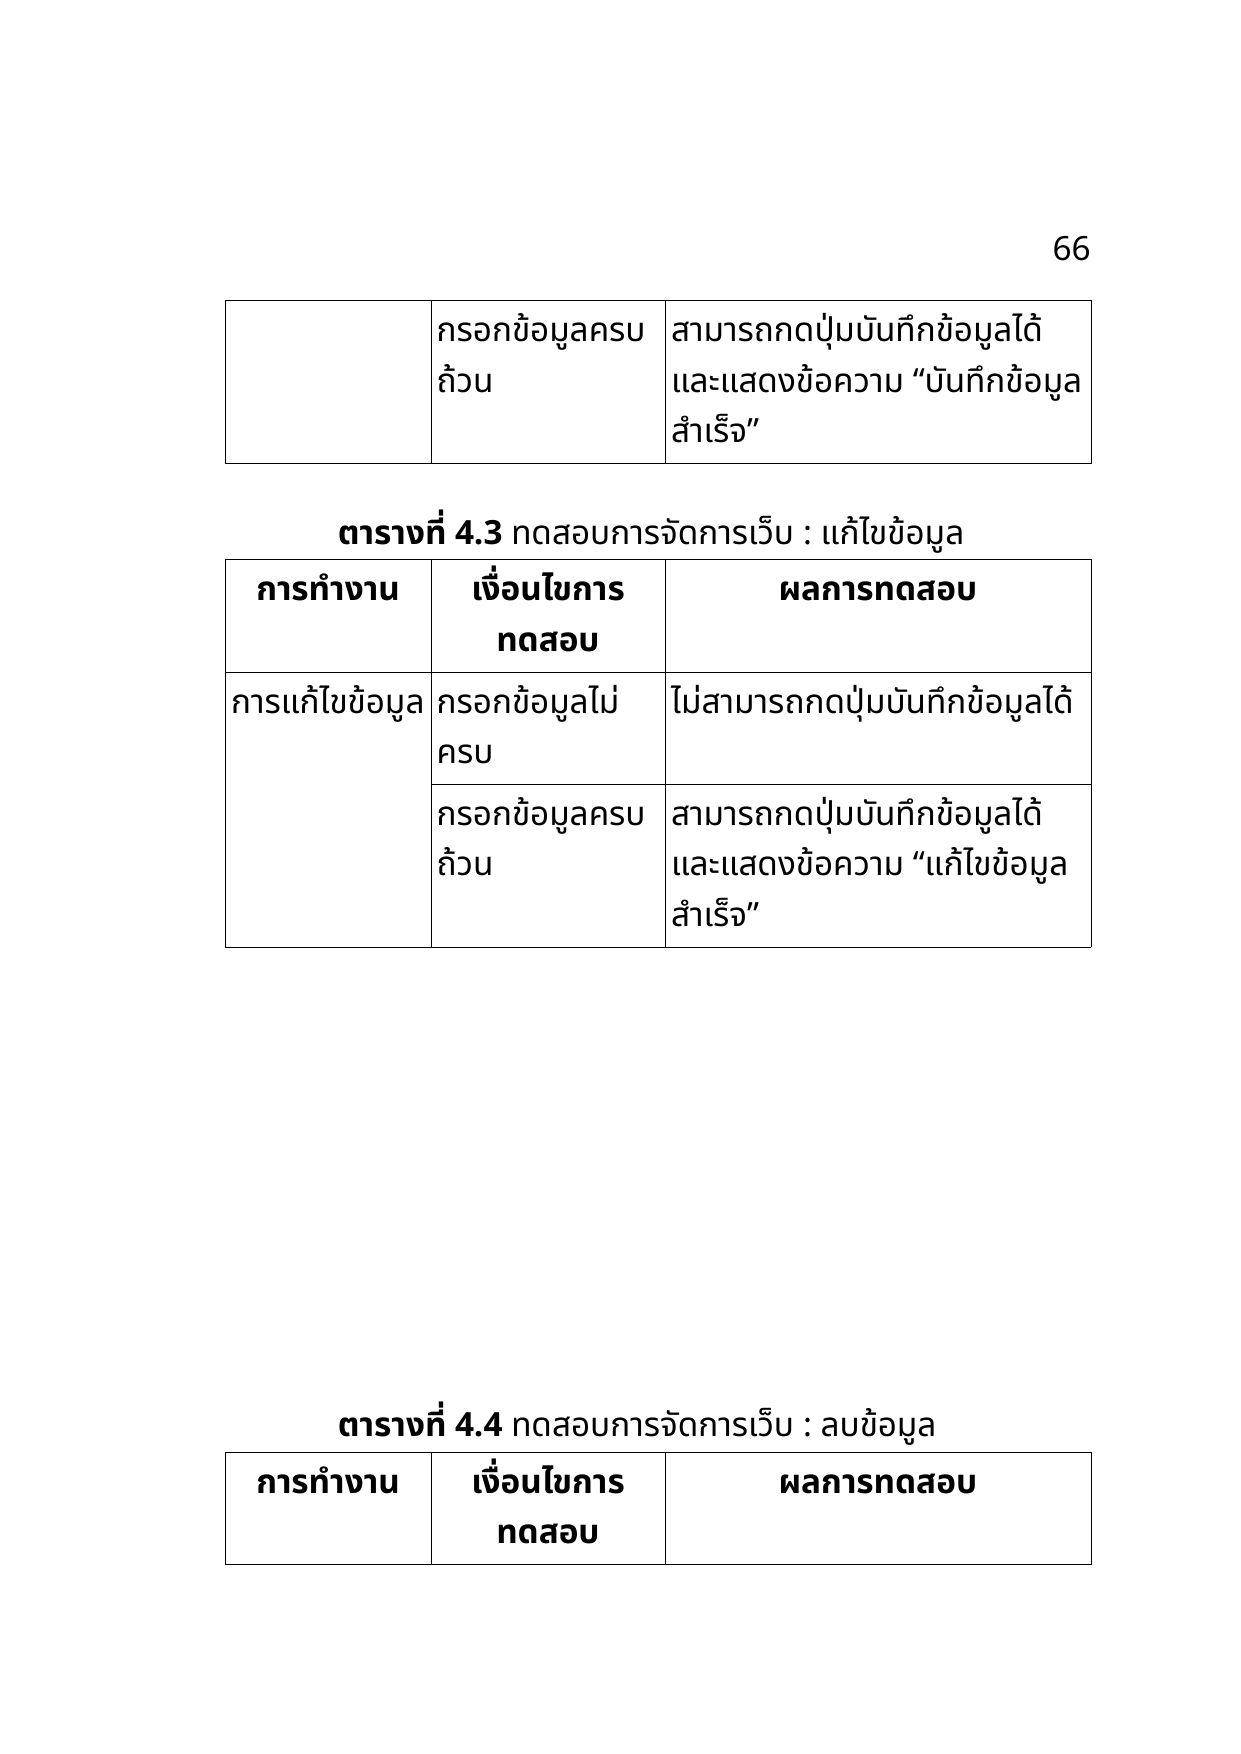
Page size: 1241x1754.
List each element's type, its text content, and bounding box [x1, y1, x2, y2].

table_header การทำงาน [226, 560, 431, 672]
table_header การทำงาน [226, 1453, 431, 1564]
table_header ผลการทดสอบ [666, 1453, 1091, 1564]
table_cell [226, 301, 431, 463]
table_cell การแก้ไขข้อมูล [226, 673, 431, 947]
table_cell กรอกข้อมูลครบถ้วน [432, 785, 665, 947]
table_header เงื่อนไขการทดสอบ [432, 560, 665, 672]
table_cell กรอกข้อมูลไม่ครบ [432, 673, 665, 784]
table_cell สามารถกดปุ่มบันทึกข้อมูลได้ และแสดงข้อความ “บันทึกข้อมูลสำเร็จ” [666, 301, 1091, 463]
table_header เงื่อนไขการทดสอบ [432, 1453, 665, 1564]
text ตารางที่ 4.3 ทดสอบการจัดการเว็บ : แก้ไขข้อมูล [225, 509, 1091, 559]
table_header ผลการทดสอบ [666, 560, 1091, 672]
table_cell ไม่สามารถกดปุ่มบันทึกข้อมูลได้ [666, 673, 1091, 784]
table_cell สามารถกดปุ่มบันทึกข้อมูลได้ และแสดงข้อความ “แก้ไขข้อมูลสำเร็จ” [666, 785, 1091, 947]
text ตารางที่ 4.4 ทดสอบการจัดการเว็บ : ลบข้อมูล [225, 1401, 1091, 1452]
table_cell กรอกข้อมูลครบถ้วน [432, 301, 665, 463]
